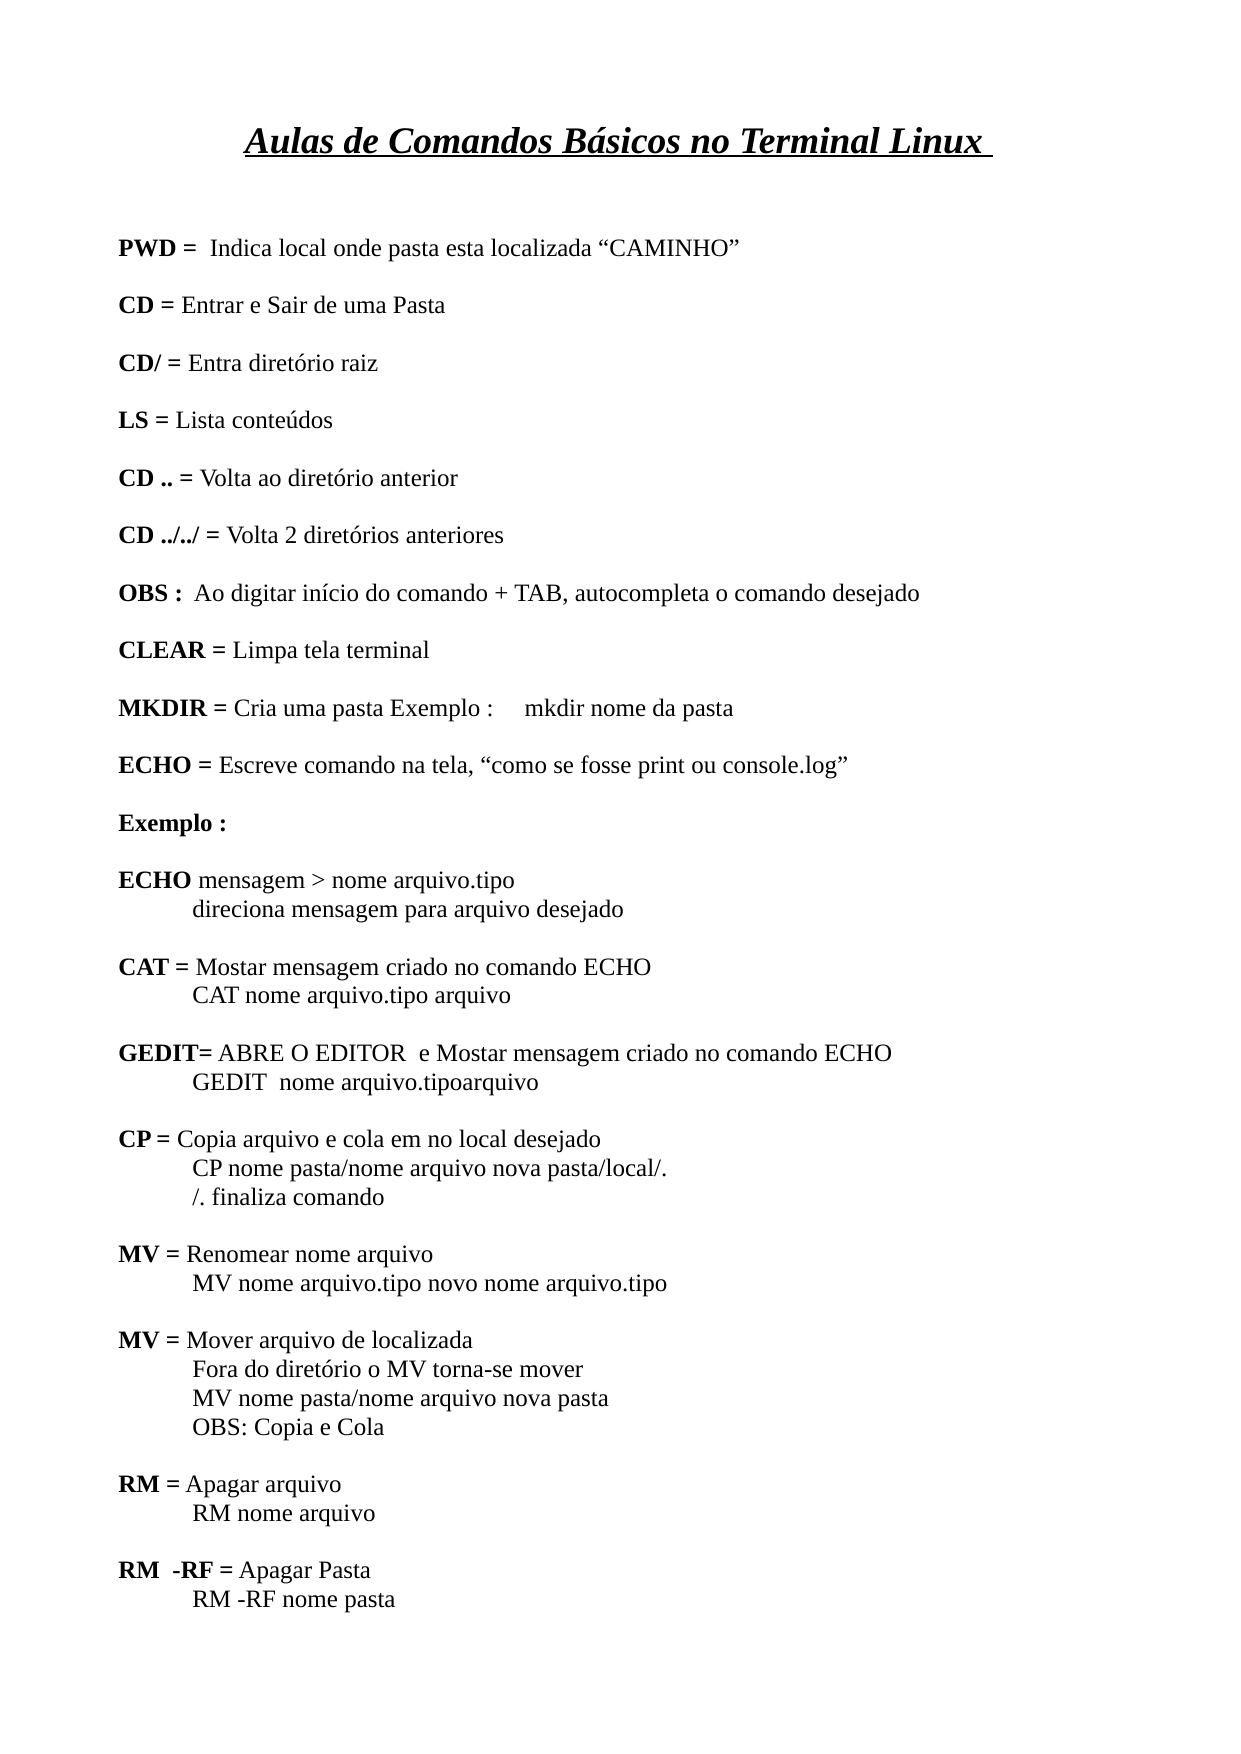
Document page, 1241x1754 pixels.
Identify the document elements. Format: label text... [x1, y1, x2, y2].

text MV nome arquivo.tipo novo nome arquivo.tipo [118, 1268, 1122, 1297]
text RM = Apagar arquivo [118, 1469, 1122, 1498]
text GEDIT= ABRE O EDITOR e Mostar mensagem criado no comando ECHO [118, 1038, 1122, 1067]
text MKDIR = Cria uma pasta Exemplo : mkdir nome da pasta [118, 693, 1122, 722]
text MV = Mover arquivo de localizada [118, 1326, 1122, 1354]
text GEDIT nome arquivo.tipoarquivo [118, 1067, 1122, 1096]
text MV = Renomear nome arquivo [118, 1239, 1122, 1268]
text RM nome arquivo [118, 1498, 1122, 1527]
text CD ../../ = Volta 2 diretórios anteriores [118, 521, 1122, 549]
text ECHO = Escreve comando na tela, “como se fosse print ou console.log” [118, 751, 1122, 779]
text Exemplo : [118, 808, 1122, 837]
text CLEAR = Limpa tela terminal [118, 636, 1122, 664]
text CAT = Mostar mensagem criado no comando ECHO [118, 952, 1122, 981]
text CP = Copia arquivo e cola em no local desejado [118, 1124, 1122, 1153]
text OBS : Ao digitar início do comando + TAB, autocompleta o comando desejado [118, 578, 1122, 607]
text direciona mensagem para arquivo desejado [118, 894, 1122, 923]
text Fora do diretório o MV torna-se mover [118, 1354, 1122, 1383]
text /. finaliza comando [118, 1182, 1122, 1211]
text CD = Entrar e Sair de uma Pasta [118, 291, 1122, 319]
text RM -RF nome pasta [118, 1584, 1122, 1613]
text CD .. = Volta ao diretório anterior [118, 463, 1122, 492]
text PWD = Indica local onde pasta esta localizada “CAMINHO” [118, 233, 1122, 262]
text Aulas de Comandos Básicos no Terminal Linux [118, 118, 1122, 161]
text RM -RF = Apagar Pasta [118, 1556, 1122, 1584]
text CAT nome arquivo.tipo arquivo [118, 981, 1122, 1009]
text MV nome pasta/nome arquivo nova pasta [118, 1383, 1122, 1412]
text CP nome pasta/nome arquivo nova pasta/local/. [118, 1153, 1122, 1182]
text CD/ = Entra diretório raiz [118, 348, 1122, 377]
text OBS: Copia e Cola [118, 1412, 1122, 1441]
text LS = Lista conteúdos [118, 406, 1122, 434]
text ECHO mensagem > nome arquivo.tipo [118, 866, 1122, 894]
